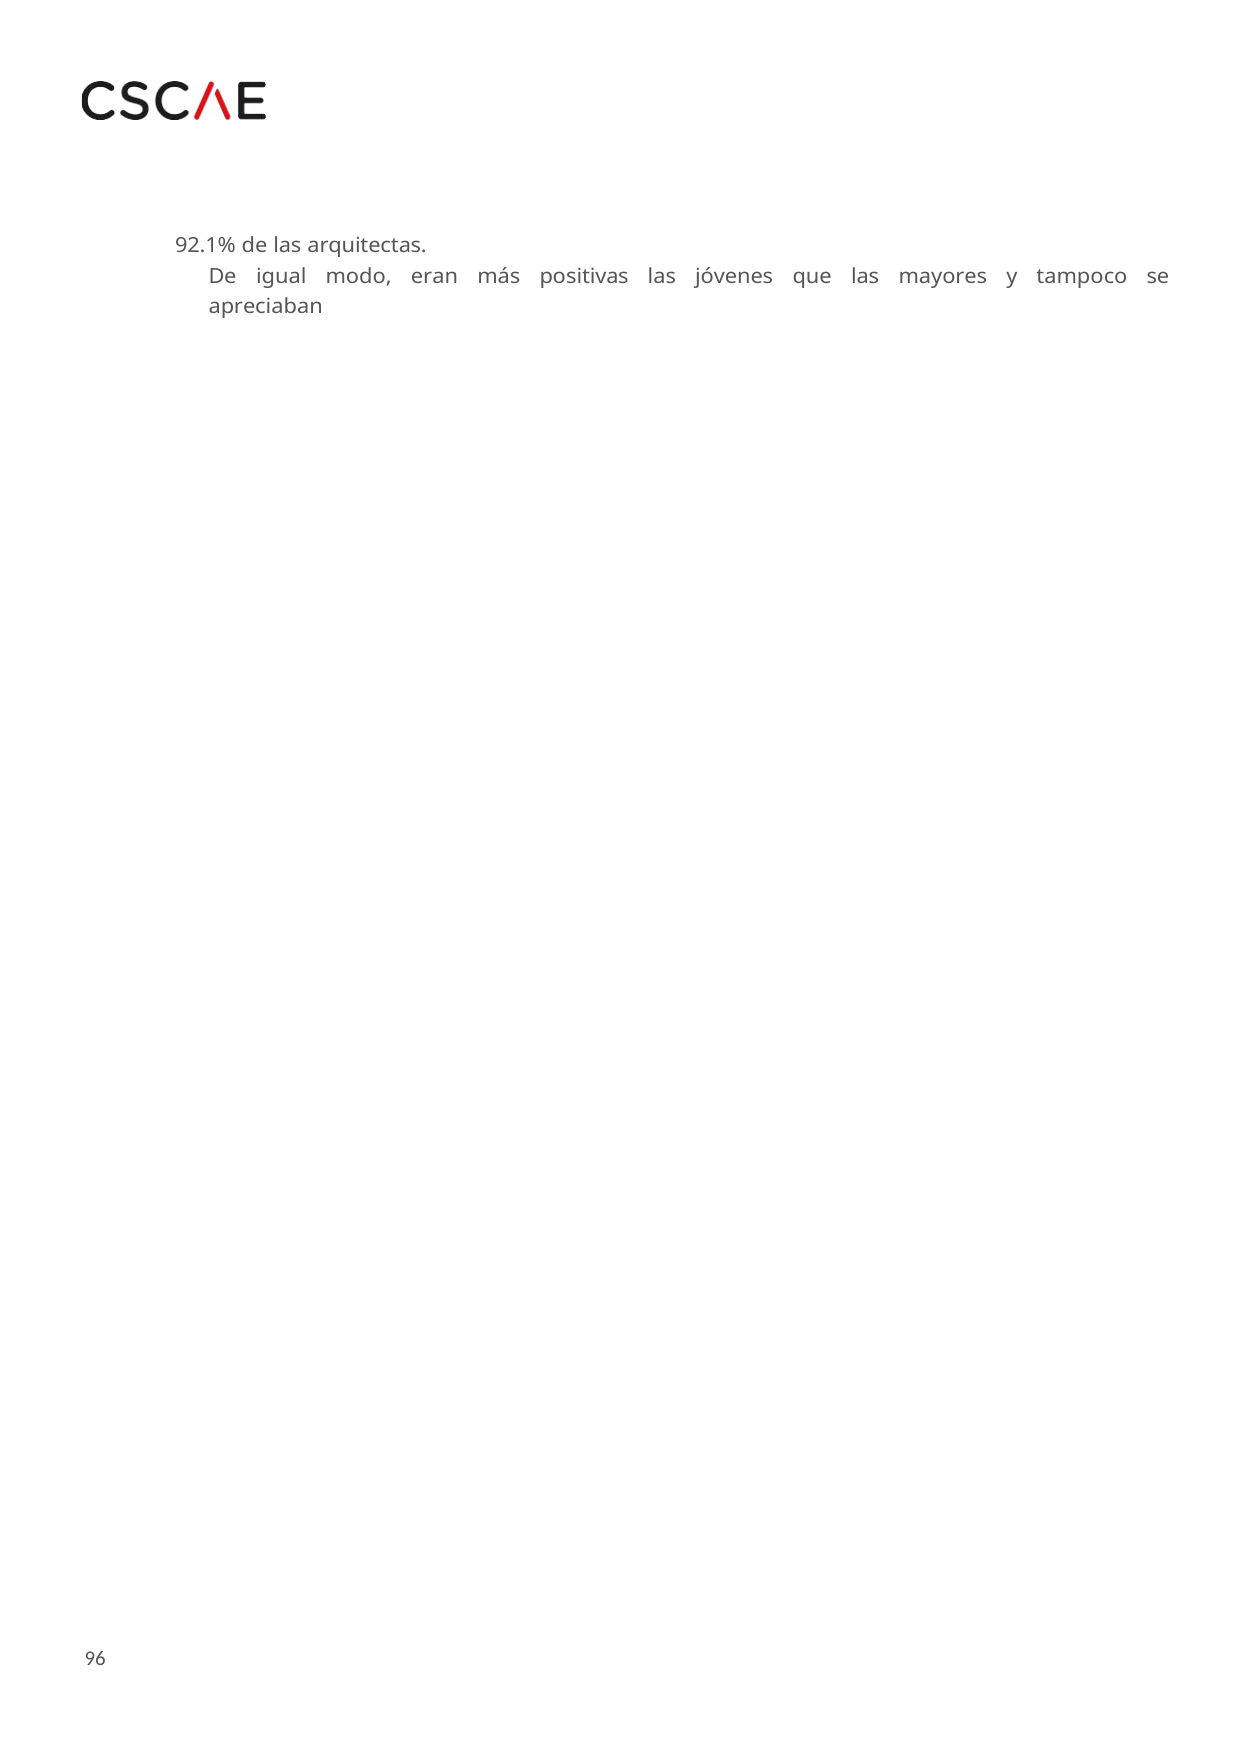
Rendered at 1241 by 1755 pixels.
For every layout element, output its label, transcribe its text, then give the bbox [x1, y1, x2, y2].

text 92.1% de las arquitectas. [175, 227, 1156, 259]
text De igual modo, eran más positivas las jóvenes que las mayores y tampoco se apreciaban [208, 259, 1170, 320]
